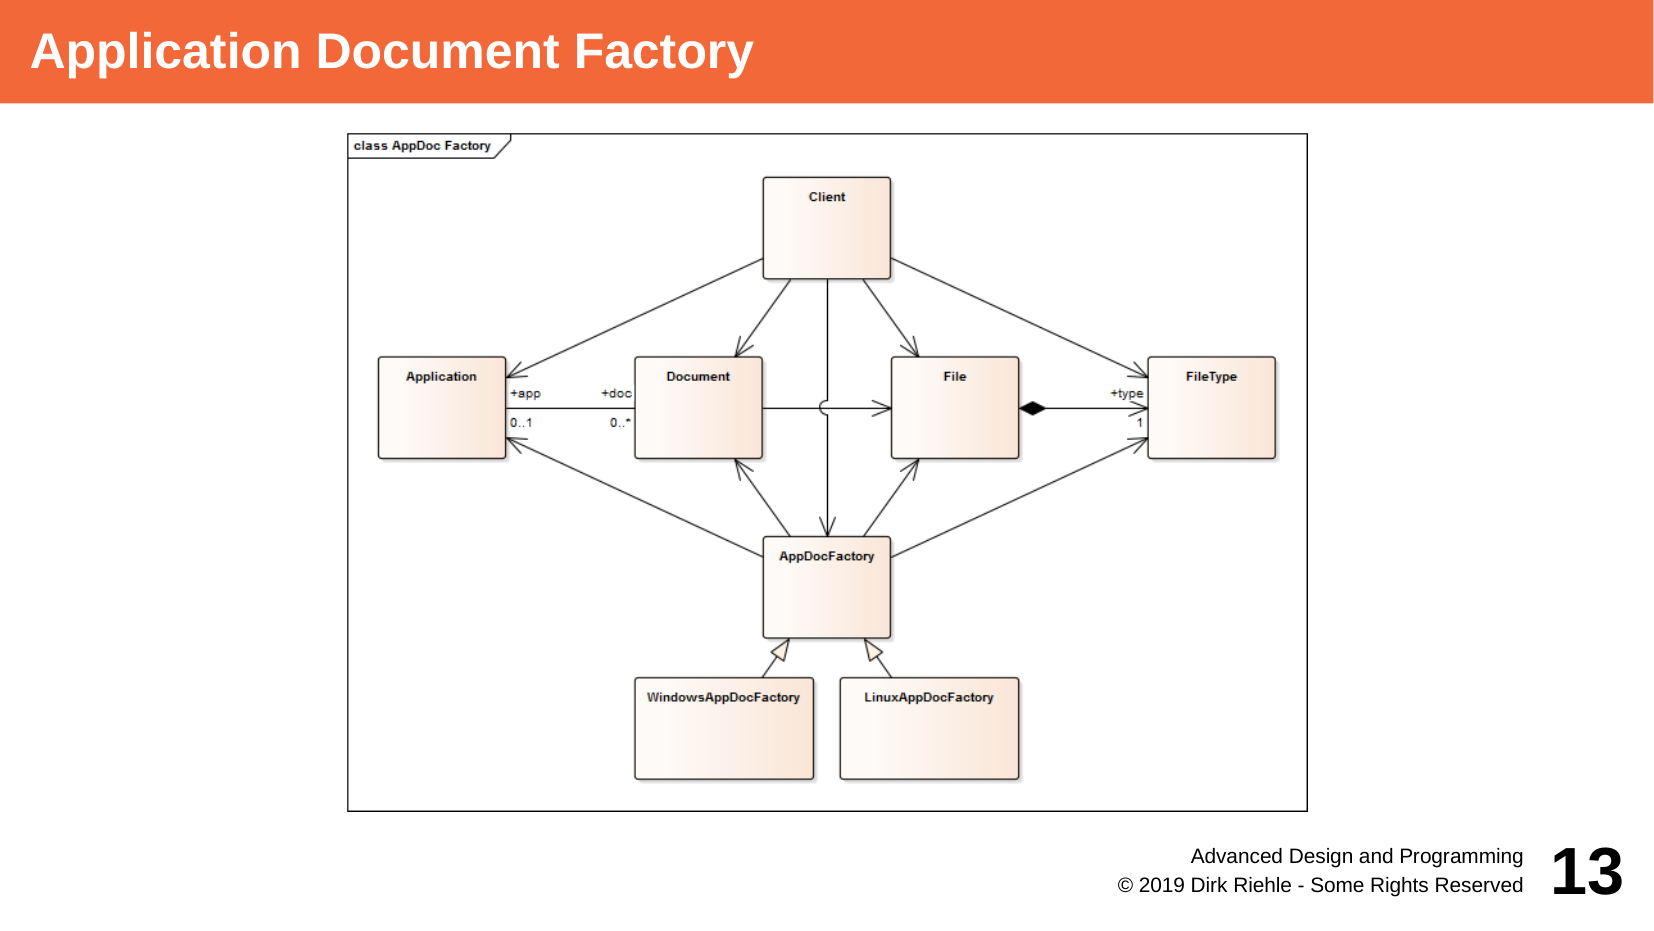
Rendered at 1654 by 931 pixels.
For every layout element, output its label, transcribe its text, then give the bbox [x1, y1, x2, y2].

picture [346, 132, 1308, 813]
title Application Document Factory [0, 0, 1654, 104]
